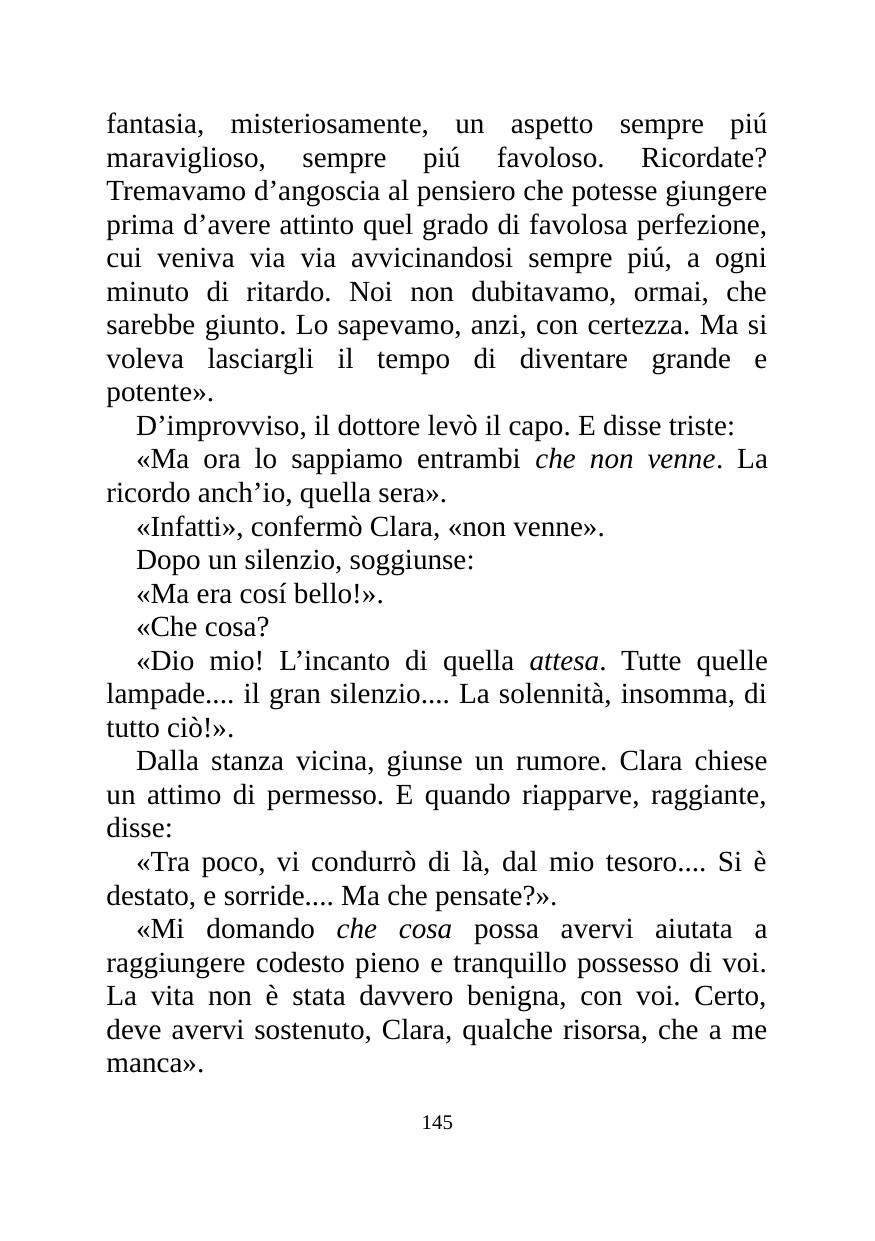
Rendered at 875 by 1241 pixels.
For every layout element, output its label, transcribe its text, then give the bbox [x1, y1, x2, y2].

text «Che cosa? [106, 609, 768, 643]
text D’improvviso, il dottore levò il capo. E disse triste: [106, 408, 768, 442]
text «Infatti», confermò Clara, «non venne». [106, 509, 768, 542]
text Dopo un silenzio, soggiunse: [106, 542, 768, 576]
text «Mi domando che cosa possa avervi aiutata a raggiungere codesto pieno e tranquillo possesso di voi. La vita non è stata davvero benigna, con voi. Certo, deve avervi sostenuto, Clara, qualche risorsa, che a me manca». [106, 911, 768, 1079]
text «Ma ora lo sappiamo entrambi che non venne. La ricordo anch’io, quella sera». [106, 442, 768, 509]
text «Dio mio! L’incanto di quella attesa. Tutte quelle lampade.... il gran silenzio.... La solennità, insomma, di tutto ciò!». [106, 643, 768, 743]
text fantasia, misteriosamente, un aspetto sempre piú maraviglioso, sempre piú favoloso. Ricordate? Tremavamo d’angoscia al pensiero che potesse giungere prima d’avere attinto quel grado di favolosa perfezione, cui veniva via via avvicinandosi sempre piú, a ogni minuto di ritardo. Noi non dubitavamo, ormai, che sarebbe giunto. Lo sapevamo, anzi, con certezza. Ma si voleva lasciargli il tempo di diventare grande e potente». [106, 106, 768, 408]
text Dalla stanza vicina, giunse un rumore. Clara chiese un attimo di permesso. E quando riapparve, raggiante, disse: [106, 743, 768, 844]
text «Tra poco, vi condurrò di là, dal mio tesoro.... Si è destato, e sorride.... Ma che pensate?». [106, 844, 768, 911]
text «Ma era cosí bello!». [106, 576, 768, 609]
